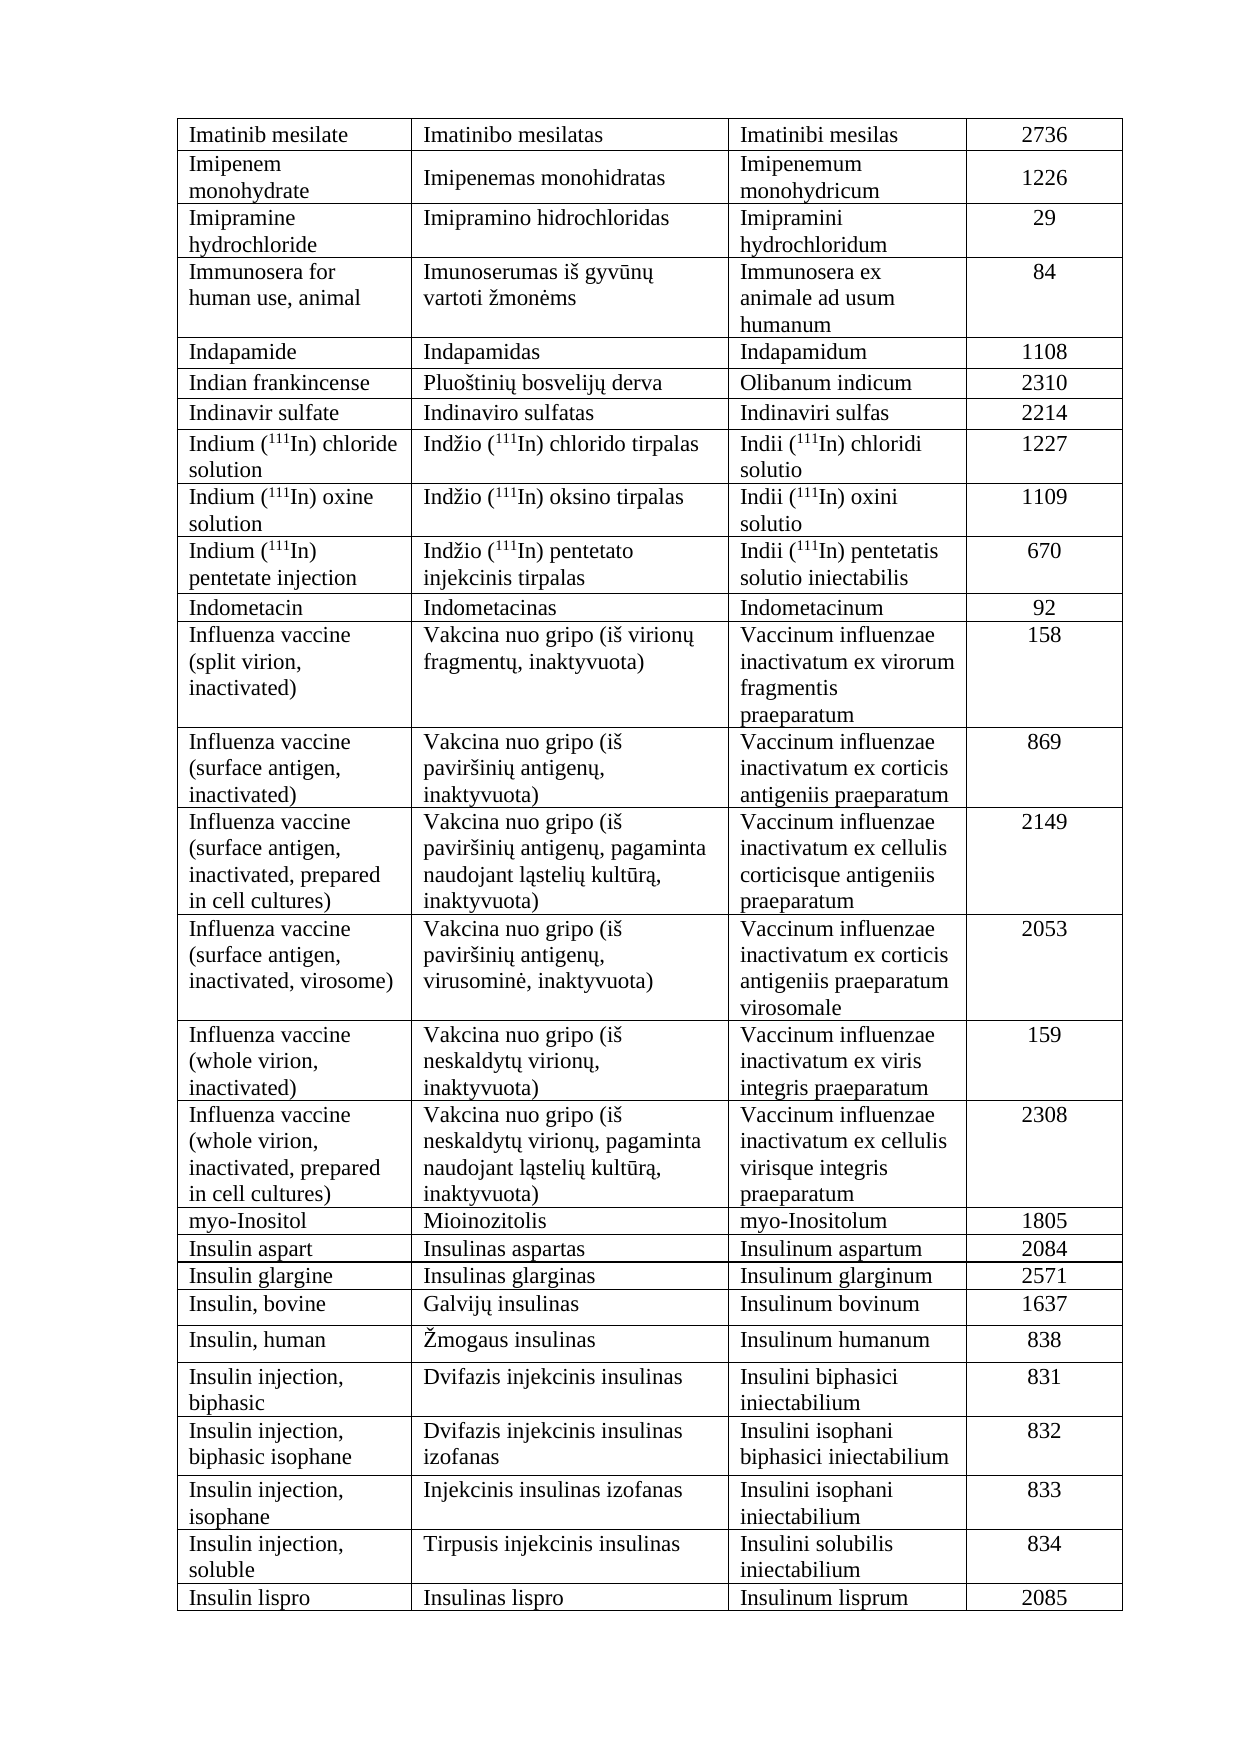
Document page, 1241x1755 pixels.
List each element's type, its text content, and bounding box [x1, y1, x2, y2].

table_cell Olibanum indicum [729, 369, 966, 398]
table_cell Insulin lispro [178, 1584, 411, 1610]
table_cell Insulini biphasici iniectabilium [729, 1363, 966, 1416]
table_cell Insulin glargine [178, 1263, 411, 1289]
table_cell Indium (111In) oxine solution [178, 484, 411, 536]
table_cell Insulinum aspartum [729, 1235, 966, 1261]
table_cell Indii (111In) pentetatis solutio iniectabilis [729, 537, 966, 593]
table_cell Indian frankincense [178, 369, 411, 398]
table_cell Immunosera ex animale ad usum humanum [729, 258, 966, 337]
table_cell 158 [967, 622, 1122, 727]
table_cell Insulinum bovinum [729, 1290, 966, 1325]
table_cell Vaccinum influenzae inactivatum ex corticis antigeniis praeparatum [729, 728, 966, 807]
table_cell 1227 [967, 430, 1122, 482]
table_cell 84 [967, 258, 1122, 337]
table_cell 833 [967, 1476, 1122, 1529]
table_cell Indžio (111In) chlorido tirpalas [412, 430, 728, 482]
table_cell Indium (111In) pentetate injection [178, 537, 411, 593]
table_cell Indžio (111In) oksino tirpalas [412, 484, 728, 536]
table_cell 1226 [967, 151, 1122, 203]
table_cell Indžio (111In) pentetato injekcinis tirpalas [412, 537, 728, 593]
table_cell Insulini solubilis iniectabilium [729, 1530, 966, 1583]
table_cell Influenza vaccine (surface antigen, inactivated, prepared in cell cultures) [178, 808, 411, 913]
table_cell Vaccinum influenzae inactivatum ex virorum fragmentis praeparatum [729, 622, 966, 727]
table_cell Insulin, bovine [178, 1290, 411, 1325]
table_cell Imipramine hydrochloride [178, 204, 411, 257]
table_cell Influenza vaccine (split virion, inactivated) [178, 622, 411, 727]
table_cell Indometacinas [412, 594, 728, 621]
table_cell Pluoštinių bosvelijų derva [412, 369, 728, 398]
table_cell 838 [967, 1326, 1122, 1362]
table_cell myo-Inositolum [729, 1208, 966, 1234]
table_cell 2736 [967, 119, 1122, 149]
table_cell Influenza vaccine (whole virion, inactivated) [178, 1021, 411, 1100]
table_cell Vakcina nuo gripo (iš paviršinių antigenų, inaktyvuota) [412, 728, 728, 807]
table_cell Indii (111In) oxini solutio [729, 484, 966, 536]
table_cell Insulin injection, isophane [178, 1476, 411, 1529]
table_cell Vakcina nuo gripo (iš paviršinių antigenų, virusominė, inaktyvuota) [412, 915, 728, 1020]
table_cell Insulinas glarginas [412, 1263, 728, 1289]
table_cell Imunoserumas iš gyvūnų vartoti žmonėms [412, 258, 728, 337]
table_cell Insulin injection, soluble [178, 1530, 411, 1583]
table_cell 869 [967, 728, 1122, 807]
table_cell Imipenemum monohydricum [729, 151, 966, 203]
table_cell Insulin injection, biphasic [178, 1363, 411, 1416]
table_cell Indapamidas [412, 338, 728, 368]
table_cell Imatinib mesilate [178, 119, 411, 149]
table_cell Indometacinum [729, 594, 966, 621]
table_cell Galvijų insulinas [412, 1290, 728, 1325]
table_cell Imatinibo mesilatas [412, 119, 728, 149]
table_cell Imipramini hydrochloridum [729, 204, 966, 257]
table_cell Insulinas aspartas [412, 1235, 728, 1261]
table_cell Insulin aspart [178, 1235, 411, 1261]
table_cell Imipenemas monohidratas [412, 151, 728, 203]
table_cell Vaccinum influenzae inactivatum ex cellulis virisque integris praeparatum [729, 1101, 966, 1207]
table_cell 92 [967, 594, 1122, 621]
table_cell Indium (111In) chloride solution [178, 430, 411, 482]
table_cell Imipramino hidrochloridas [412, 204, 728, 257]
table_cell 1109 [967, 484, 1122, 536]
table_cell Indinavir sulfate [178, 399, 411, 429]
table_cell Influenza vaccine (whole virion, inactivated, prepared in cell cultures) [178, 1101, 411, 1207]
table_cell Vakcina nuo gripo (iš neskaldytų virionų, pagaminta naudojant ląstelių kultūrą, inaktyvuota) [412, 1101, 728, 1207]
table_cell Vakcina nuo gripo (iš neskaldytų virionų, inaktyvuota) [412, 1021, 728, 1100]
table_cell 2149 [967, 808, 1122, 913]
table_cell 2310 [967, 369, 1122, 398]
table_cell 1637 [967, 1290, 1122, 1325]
table_cell Indii (111In) chloridi solutio [729, 430, 966, 482]
table_cell Vaccinum influenzae inactivatum ex corticis antigeniis praeparatum virosomale [729, 915, 966, 1020]
table_cell 832 [967, 1417, 1122, 1475]
table_cell Insulin, human [178, 1326, 411, 1362]
table_cell myo-Inositol [178, 1208, 411, 1234]
table_cell Imipenem monohydrate [178, 151, 411, 203]
table_cell Vakcina nuo gripo (iš virionų fragmentų, inaktyvuota) [412, 622, 728, 727]
table_cell Insulinas lispro [412, 1584, 728, 1610]
table_cell 831 [967, 1363, 1122, 1416]
table_cell Tirpusis injekcinis insulinas [412, 1530, 728, 1583]
table_cell Insulini isophani biphasici iniectabilium [729, 1417, 966, 1475]
table_cell Mioinozitolis [412, 1208, 728, 1234]
table_cell Immunosera for human use, animal [178, 258, 411, 337]
table_cell Indometacin [178, 594, 411, 621]
table_cell Insulinum lisprum [729, 1584, 966, 1610]
table_cell Vakcina nuo gripo (iš paviršinių antigenų, pagaminta naudojant ląstelių kultūrą, inaktyvuota) [412, 808, 728, 913]
table_cell Insulin injection, biphasic isophane [178, 1417, 411, 1475]
table_cell Injekcinis insulinas izofanas [412, 1476, 728, 1529]
table_cell Indinaviri sulfas [729, 399, 966, 429]
table_cell Vaccinum influenzae inactivatum ex cellulis corticisque antigeniis praeparatum [729, 808, 966, 913]
table_cell 670 [967, 537, 1122, 593]
table_cell Dvifazis injekcinis insulinas [412, 1363, 728, 1416]
table_cell Indapamidum [729, 338, 966, 368]
table_cell 29 [967, 204, 1122, 257]
table_cell Žmogaus insulinas [412, 1326, 728, 1362]
table_cell Insulinum humanum [729, 1326, 966, 1362]
table_cell Dvifazis injekcinis insulinas izofanas [412, 1417, 728, 1475]
table_cell 834 [967, 1530, 1122, 1583]
table_cell Vaccinum influenzae inactivatum ex viris integris praeparatum [729, 1021, 966, 1100]
table_cell 2084 [967, 1235, 1122, 1261]
table_cell 2085 [967, 1584, 1122, 1610]
table_cell 2214 [967, 399, 1122, 429]
table_cell 159 [967, 1021, 1122, 1100]
table_cell Indapamide [178, 338, 411, 368]
table_cell 2053 [967, 915, 1122, 1020]
table_cell Indinaviro sulfatas [412, 399, 728, 429]
table_cell Influenza vaccine (surface antigen, inactivated) [178, 728, 411, 807]
table_cell Insulini isophani iniectabilium [729, 1476, 966, 1529]
table_cell 1108 [967, 338, 1122, 368]
table_cell Influenza vaccine (surface antigen, inactivated, virosome) [178, 915, 411, 1020]
table_cell Imatinibi mesilas [729, 119, 966, 149]
table_cell Insulinum glarginum [729, 1263, 966, 1289]
table_cell 2308 [967, 1101, 1122, 1207]
table_cell 1805 [967, 1208, 1122, 1234]
table_cell 2571 [967, 1263, 1122, 1289]
